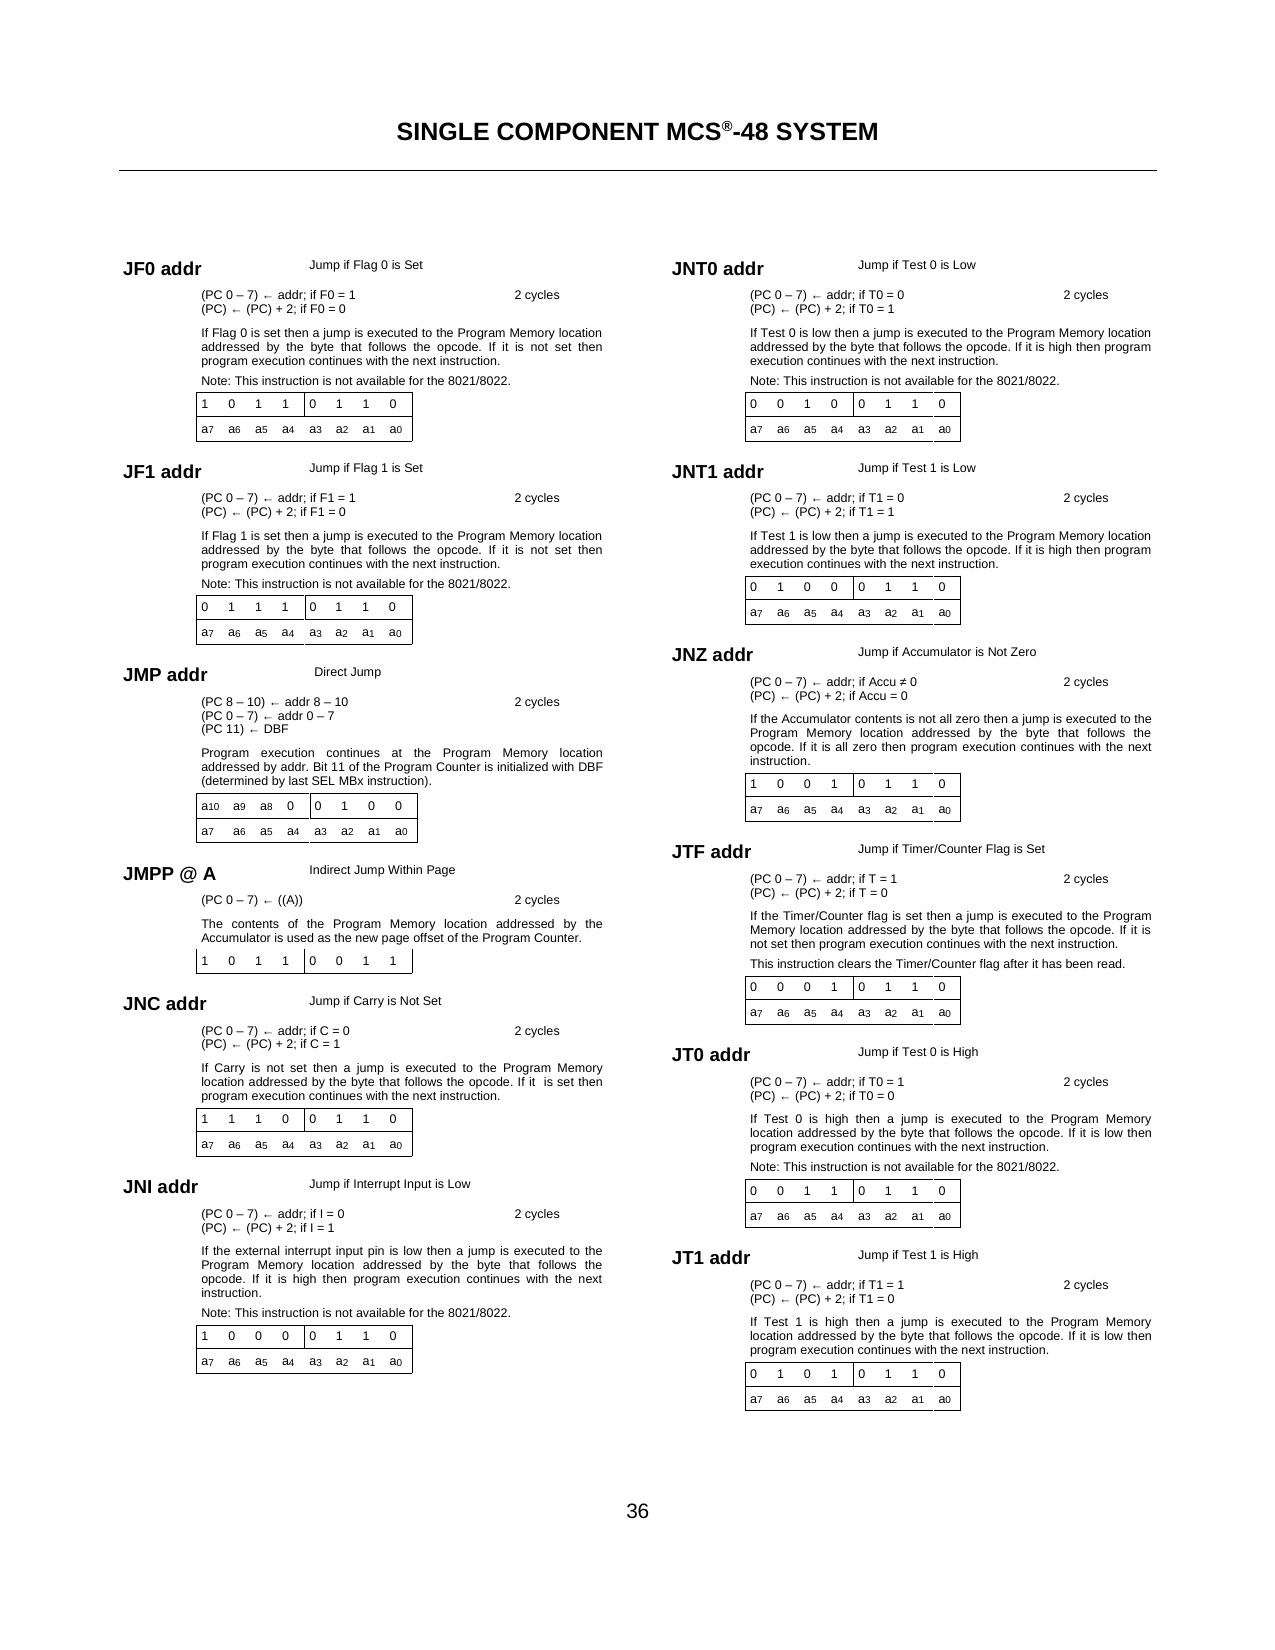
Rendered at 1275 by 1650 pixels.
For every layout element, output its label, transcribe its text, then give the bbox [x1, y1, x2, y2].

table_cell [413, 619, 608, 644]
table_cell (PC 0 – 7) ← addr; if T0 = 1 (PC) ← (PC) + 2; if T0 = 0 [745, 1071, 961, 1108]
table_cell (PC 0 – 7) ← addr; if T1 = 0 (PC) ← (PC) + 2; if T1 = 1 [745, 487, 961, 524]
table_cell [667, 416, 745, 441]
table_cell 1 [358, 1109, 385, 1131]
table_cell [667, 999, 745, 1024]
table_header JF1 addr [118, 457, 304, 487]
table_cell [413, 1325, 608, 1348]
table_cell 2 cycles [1059, 1274, 1157, 1311]
table_cell [667, 773, 745, 796]
table_header JNC addr [118, 989, 304, 1019]
table_cell 1 [772, 577, 799, 599]
table_cell a2 [336, 819, 363, 842]
table_cell 1 [907, 1180, 933, 1202]
table_cell a0 [934, 797, 960, 821]
table_cell a5 [799, 600, 826, 624]
table_cell a1 [358, 1132, 385, 1156]
table_cell 1 [880, 1363, 907, 1386]
table_cell a6 [223, 417, 250, 441]
table_cell 0 [311, 794, 336, 818]
table_cell a7 [746, 600, 772, 624]
table_cell [118, 889, 196, 912]
table_cell a0 [934, 1203, 960, 1227]
table_cell [961, 796, 1157, 821]
table_cell 0 [277, 1326, 304, 1348]
table_cell 2 cycles [1059, 868, 1157, 905]
table_header Jump if Test 0 is High [853, 1041, 1157, 1071]
table_cell a6 [772, 600, 799, 624]
table_cell 2 cycles [510, 1202, 608, 1239]
table_cell a6 [223, 1349, 250, 1373]
table_cell 1 [331, 1326, 358, 1348]
table_cell [413, 1131, 608, 1156]
table_header JNI addr [118, 1172, 304, 1202]
table_cell [118, 416, 196, 441]
table_cell [118, 524, 196, 595]
table_cell 0 [799, 1363, 826, 1386]
table_cell [118, 321, 196, 392]
table_cell a1 [907, 600, 933, 624]
table_cell (PC 0 – 7) ← addr; if I = 0 (PC) ← (PC) + 2; if I = 1 [196, 1202, 412, 1239]
table_cell If the Accumulator contents is not all zero then a jump is executed to the Program Memory location addressed by the byte that follows the opcode. If it is all zero then program execution continues with the next instruction. [745, 708, 1157, 773]
table_cell a4 [826, 417, 853, 441]
table_cell 0 [305, 393, 331, 416]
table_cell [418, 793, 608, 818]
table_header JNZ addr [667, 640, 853, 670]
table_cell 1 [385, 949, 412, 973]
table_cell a5 [250, 620, 277, 644]
table_cell 0 [385, 393, 412, 416]
table_cell 0 [331, 949, 358, 973]
table_cell 0 [746, 1363, 772, 1386]
table_cell [667, 1386, 745, 1411]
table_cell 2 cycles [510, 690, 608, 741]
table_cell [413, 392, 608, 416]
table_cell [961, 670, 1058, 707]
table_cell a3 [853, 1000, 880, 1024]
table_cell (PC 0 – 7) ← addr; if Accu ≠ 0 (PC) ← (PC) + 2; if Accu = 0 [745, 670, 961, 707]
table_cell a3 [853, 1387, 880, 1410]
table_cell [118, 1240, 196, 1325]
table_cell a1 [907, 1000, 933, 1024]
table_cell If Flag 1 is set then a jump is executed to the Program Memory location addressed by the byte that follows the opcode. If it is not set then program execution continues with the next instruction. Note: This instruction is not available for the 8021/8022. [196, 524, 608, 595]
table_cell [961, 773, 1157, 796]
table_cell 1 [907, 977, 933, 999]
table_cell [667, 905, 745, 976]
table_header JMP addr [118, 660, 309, 690]
table_cell a1 [358, 1349, 385, 1373]
table_cell a2 [330, 620, 357, 644]
table_cell a6 [228, 819, 255, 842]
table_header Jump if Flag 1 is Set [305, 457, 608, 487]
table_cell 0 [799, 577, 826, 599]
table_cell a2 [331, 1132, 358, 1156]
table_header Jump if Test 1 is Low [853, 457, 1157, 487]
table_cell 1 [250, 393, 277, 416]
table_cell a4 [826, 1000, 853, 1024]
table_cell [667, 708, 745, 773]
table_cell [667, 487, 745, 524]
table_cell 0 [363, 794, 390, 818]
table_cell 0 [746, 393, 772, 416]
table_cell a2 [880, 797, 907, 821]
table_cell 0 [746, 977, 772, 999]
table_cell a1 [363, 819, 390, 842]
table_header Jump if Interrupt Input is Low [304, 1172, 608, 1202]
table_cell [118, 912, 196, 949]
table_cell 1 [197, 393, 223, 416]
table_cell (PC 8 – 10) ← addr 8 – 10 (PC 0 – 7) ← addr 0 – 7 (PC 11) ← DBF [196, 690, 417, 741]
table_cell [667, 321, 745, 392]
table_header Jump if Accumulator is Not Zero [853, 640, 1157, 670]
table_cell [413, 949, 608, 973]
table_cell 1 [331, 1109, 358, 1131]
table_cell a2 [880, 1203, 907, 1227]
table_cell a10 [197, 794, 228, 818]
table_cell [667, 796, 745, 821]
table_cell a0 [934, 600, 960, 624]
table_cell a0 [384, 620, 412, 644]
table_cell If the external interrupt input pin is low then a jump is executed to the Program Memory location addressed by the byte that follows the opcode. If it is high then program execution continues with the next instruction. Note: This instruction is not available for the 8021/8022. [196, 1240, 608, 1325]
table_cell a3 [853, 797, 880, 821]
table_cell 0 [385, 1109, 412, 1131]
table_cell a4 [826, 797, 853, 821]
table_cell (PC 0 – 7) ← addr; if T = 1 (PC) ← (PC) + 2; if T = 0 [745, 868, 961, 905]
table_cell 0 [223, 1326, 250, 1348]
table_cell 1 [772, 1363, 799, 1386]
table_header Jump if Test 1 is High [853, 1244, 1157, 1274]
table_cell a5 [799, 1387, 826, 1410]
table_cell [413, 1108, 608, 1131]
table_cell [667, 576, 745, 599]
table_cell 0 [390, 794, 417, 818]
table_cell a2 [880, 417, 907, 441]
table_cell 1 [907, 577, 933, 599]
table_cell [118, 1202, 196, 1239]
table_cell a1 [907, 797, 933, 821]
table_header JNT1 addr [667, 457, 853, 487]
table_cell 2 cycles [510, 487, 608, 524]
table_cell 1 [907, 393, 933, 416]
table_cell 1 [826, 1363, 853, 1386]
table_cell 0 [223, 393, 250, 416]
table_cell a6 [772, 1203, 799, 1227]
table_cell 0 [854, 977, 880, 999]
table_cell [667, 1274, 745, 1311]
table_cell 1 [826, 1180, 853, 1202]
table_cell [667, 670, 745, 707]
table_cell (PC 0 – 7) ← addr; if F0 = 1 (PC) ← (PC) + 2; if F0 = 0 [196, 284, 412, 321]
table_cell a1 [907, 417, 933, 441]
table_cell 0 [934, 393, 960, 416]
table_cell 1 [907, 1363, 933, 1386]
table_cell a2 [880, 1387, 907, 1410]
table_cell 0 [250, 1326, 277, 1348]
table_cell 1 [336, 794, 363, 818]
table_cell [413, 416, 608, 441]
table_cell 0 [305, 1326, 331, 1348]
table_cell a1 [357, 620, 384, 644]
table_cell a5 [799, 1000, 826, 1024]
table_cell a5 [799, 797, 826, 821]
table_cell 0 [934, 774, 960, 796]
table_cell a4 [277, 1349, 304, 1373]
table_cell 1 [358, 949, 385, 973]
table_cell 0 [854, 393, 880, 416]
table_cell [118, 1056, 196, 1108]
table_cell [418, 818, 608, 842]
table_cell 0 [223, 949, 250, 973]
table_cell a3 [304, 417, 331, 441]
table_cell a0 [385, 1349, 412, 1373]
table_cell a5 [255, 819, 282, 842]
table_header Jump if Test 0 is Low [853, 254, 1157, 284]
table_cell 1 [277, 949, 304, 973]
table_cell 1 [277, 393, 304, 416]
table_cell [412, 487, 510, 524]
table_cell [961, 976, 1157, 999]
table_cell a7 [746, 797, 772, 821]
table_cell a3 [853, 600, 880, 624]
table_cell 0 [746, 1180, 772, 1202]
table_cell a8 [255, 794, 282, 818]
table_cell a6 [772, 1387, 799, 1410]
table_header JTF addr [667, 838, 853, 867]
table_cell a4 [282, 819, 309, 842]
table_header Jump if Flag 0 is Set [304, 254, 608, 284]
table_cell a0 [390, 819, 417, 842]
table_cell 1 [880, 393, 907, 416]
table_cell 0 [826, 577, 853, 599]
table_cell a4 [277, 1132, 304, 1156]
table_cell 1 [223, 1109, 250, 1131]
table_cell a6 [772, 417, 799, 441]
table_cell [667, 392, 745, 416]
table_cell a1 [358, 417, 385, 441]
table_cell [118, 595, 196, 619]
table_cell [961, 599, 1157, 624]
table_cell [961, 1362, 1157, 1386]
table_cell 0 [934, 1180, 960, 1202]
table_cell If Carry is not set then a jump is executed to the Program Memory location addressed by the byte that follows the opcode. If it is set then program execution continues with the next instruction. [196, 1056, 608, 1108]
table_cell a9 [228, 794, 255, 818]
table_cell 0 [854, 774, 880, 796]
table_cell 0 [277, 1109, 304, 1131]
table_cell a0 [934, 1387, 960, 1410]
table_cell a4 [826, 600, 853, 624]
table_cell 2 cycles [510, 284, 608, 321]
table_cell [961, 1274, 1058, 1311]
table_header Direct Jump [310, 660, 608, 690]
table_cell 2 cycles [1059, 487, 1157, 524]
table_cell 1 [880, 774, 907, 796]
table_cell [413, 595, 608, 619]
table_cell a2 [880, 600, 907, 624]
table_cell 1 [250, 949, 277, 973]
table_cell a3 [304, 1349, 331, 1373]
table_cell [961, 487, 1058, 524]
table_cell 1 [799, 393, 826, 416]
table_cell 0 [772, 977, 799, 999]
table_cell 0 [385, 1326, 412, 1348]
table_cell 2 cycles [1059, 670, 1157, 707]
table_cell [118, 392, 196, 416]
table_cell [667, 1362, 745, 1386]
table_cell [961, 1071, 1058, 1108]
table_cell 2 cycles [1059, 284, 1157, 321]
table_header JT0 addr [667, 1041, 853, 1071]
table_cell a7 [197, 417, 223, 441]
table_cell 1 [197, 1109, 223, 1131]
table_cell 0 [197, 596, 223, 619]
table_cell 0 [799, 774, 826, 796]
table_cell 0 [799, 977, 826, 999]
table_cell [412, 889, 510, 912]
table_cell (PC 0 – 7) ← addr; if T1 = 1 (PC) ← (PC) + 2; if T1 = 0 [745, 1274, 961, 1311]
table_cell 1 [357, 596, 384, 619]
table_cell 0 [934, 1363, 960, 1386]
table_cell (PC 0 – 7) ← addr; if T0 = 0 (PC) ← (PC) + 2; if T0 = 1 [745, 284, 961, 321]
table_cell [118, 1019, 196, 1056]
table_cell 0 [854, 1363, 880, 1386]
table_cell a5 [250, 417, 277, 441]
table_cell a4 [826, 1203, 853, 1227]
table_cell [961, 576, 1157, 599]
table_cell 0 [305, 1109, 331, 1131]
table_cell [961, 1203, 1157, 1227]
table_cell 1 [799, 1180, 826, 1202]
table_cell 0 [772, 774, 799, 796]
table_cell 0 [854, 577, 880, 599]
table_cell 1 [197, 949, 223, 973]
table_cell If the Timer/Counter flag is set then a jump is executed to the Program Memory location addressed by the byte that follows the opcode. If it is not set then program execution continues with the next instruction. This instruction clears the Timer/Counter flag after it has been read. [745, 905, 1157, 976]
table_cell a3 [305, 620, 330, 644]
table_cell 0 [305, 949, 331, 973]
table_cell 1 [880, 977, 907, 999]
table_cell a4 [277, 417, 304, 441]
table_cell If Test 1 is low then a jump is executed to the Program Memory location addressed by the byte that follows the opcode. If it is high then program execution continues with the next instruction. [745, 524, 1157, 576]
table_cell a5 [250, 1349, 277, 1373]
table_cell a6 [223, 620, 250, 644]
table_cell 0 [934, 977, 960, 999]
table_cell [961, 868, 1058, 905]
table_cell If Test 0 is high then a jump is executed to the Program Memory location addressed by the byte that follows the opcode. If it is low then program execution continues with the next instruction. Note: This instruction is not available for the 8021/8022. [745, 1108, 1157, 1179]
table_cell a7 [746, 1000, 772, 1024]
table_cell 0 [934, 577, 960, 599]
table_cell [667, 868, 745, 905]
table_cell a2 [331, 417, 358, 441]
table_cell a5 [799, 1203, 826, 1227]
table_cell a5 [799, 417, 826, 441]
table_cell [961, 1179, 1157, 1202]
table_cell a3 [853, 1203, 880, 1227]
table_cell 1 [880, 577, 907, 599]
table_cell [413, 1348, 608, 1373]
table_cell a3 [310, 819, 336, 842]
table_cell a6 [772, 797, 799, 821]
table_cell [667, 524, 745, 576]
table_cell [118, 818, 196, 842]
table_cell 1 [250, 1109, 277, 1131]
table_cell [667, 599, 745, 624]
table_cell a4 [826, 1387, 853, 1410]
table_cell a3 [853, 417, 880, 441]
table_cell [118, 1325, 196, 1348]
table_cell Program execution continues at the Program Memory location addressed by addr. Bit 11 of the Program Counter is initialized with DBF (determined by last SEL MBx instruction). [196, 741, 608, 793]
table_cell [118, 1108, 196, 1131]
table_cell 1 [277, 596, 304, 619]
table_cell 1 [907, 774, 933, 796]
table_cell [667, 284, 745, 321]
table_cell 0 [306, 596, 330, 619]
table_cell a0 [934, 417, 960, 441]
table_cell If Test 0 is low then a jump is executed to the Program Memory location addressed by the byte that follows the opcode. If it is high then program execution continues with the next instruction. Note: This instruction is not available for the 8021/8022. [745, 321, 1157, 392]
table_cell [961, 999, 1157, 1024]
table_cell [412, 284, 510, 321]
table_cell [118, 793, 196, 818]
table_cell [961, 1386, 1157, 1411]
table_cell [412, 1202, 510, 1239]
table_cell [961, 392, 1157, 416]
table_cell 1 [826, 977, 853, 999]
table_cell [667, 1108, 745, 1179]
table_cell [667, 1071, 745, 1108]
table_cell [412, 1019, 510, 1056]
table_cell [118, 1131, 196, 1156]
table_cell [118, 619, 196, 644]
table_cell a1 [907, 1203, 933, 1227]
table_cell [667, 1203, 745, 1227]
table_header JNT0 addr [667, 254, 853, 284]
table_cell (PC 0 – 7) ← addr; if C = 0 (PC) ← (PC) + 2; if C = 1 [196, 1019, 412, 1056]
table_cell a3 [304, 1132, 331, 1156]
table_cell 1 [330, 596, 357, 619]
table_cell 0 [854, 1180, 880, 1202]
table_cell a7 [197, 1132, 223, 1156]
table_cell 1 [358, 1326, 385, 1348]
table_cell (PC 0 – 7) ← addr; if F1 = 1 (PC) ← (PC) + 2; if F1 = 0 [196, 487, 412, 524]
table_cell a7 [197, 620, 223, 644]
table_header JF0 addr [118, 254, 304, 284]
table_cell 1 [223, 596, 250, 619]
table_cell a1 [907, 1387, 933, 1410]
table_header Indirect Jump Within Page [304, 859, 608, 889]
table_cell 0 [384, 596, 412, 619]
table_cell a6 [223, 1132, 250, 1156]
table_cell a4 [277, 620, 304, 644]
table_cell a7 [746, 417, 772, 441]
table_cell The contents of the Program Memory location addressed by the Accumulator is used as the new page offset of the Program Counter. [196, 912, 608, 949]
table_cell a5 [250, 1132, 277, 1156]
table_cell [118, 690, 196, 741]
table_cell 1 [826, 774, 853, 796]
table_cell 1 [197, 1326, 223, 1348]
table_cell If Flag 0 is set then a jump is executed to the Program Memory location addressed by the byte that follows the opcode. If it is not set then program execution continues with the next instruction. Note: This instruction is not available for the 8021/8022. [196, 321, 608, 392]
table_cell 0 [772, 393, 799, 416]
table_cell [118, 1348, 196, 1373]
table_cell 1 [331, 393, 358, 416]
table_header JMPP @ A [118, 859, 304, 889]
table_cell 1 [358, 393, 385, 416]
table_cell a7 [197, 819, 228, 842]
table_cell 2 cycles [510, 1019, 608, 1056]
table_cell a7 [746, 1203, 772, 1227]
table_header Jump if Carry is Not Set [304, 989, 608, 1019]
table_cell a7 [197, 1349, 223, 1373]
table_cell [667, 976, 745, 999]
table_cell a2 [331, 1349, 358, 1373]
table_cell 0 [746, 577, 772, 599]
table_cell 0 [282, 794, 309, 818]
table_cell a0 [385, 417, 412, 441]
table_cell [118, 741, 196, 793]
table_cell a6 [772, 1000, 799, 1024]
table_cell [667, 1311, 745, 1362]
table_cell a0 [934, 1000, 960, 1024]
table_cell 2 cycles [510, 889, 608, 912]
table_cell If Test 1 is high then a jump is executed to the Program Memory location addressed by the byte that follows the opcode. If it is low then program execution continues with the next instruction. [745, 1311, 1157, 1362]
table_cell 1 [746, 774, 772, 796]
table_cell 0 [772, 1180, 799, 1202]
table_cell 0 [826, 393, 853, 416]
table_header JT1 addr [667, 1244, 853, 1274]
table_cell [961, 416, 1157, 441]
table_cell a7 [746, 1387, 772, 1410]
table_cell [418, 690, 509, 741]
table_cell (PC 0 – 7) ← ((A)) [196, 889, 412, 912]
table_cell [118, 487, 196, 524]
table_cell 1 [880, 1180, 907, 1202]
table_cell 2 cycles [1059, 1071, 1157, 1108]
table_cell [667, 1179, 745, 1202]
table_cell 1 [250, 596, 277, 619]
table_cell [961, 284, 1058, 321]
table_cell [118, 949, 196, 973]
table_cell a0 [385, 1132, 412, 1156]
table_header Jump if Timer/Counter Flag is Set [853, 838, 1157, 867]
table_cell [118, 284, 196, 321]
table_cell a2 [880, 1000, 907, 1024]
